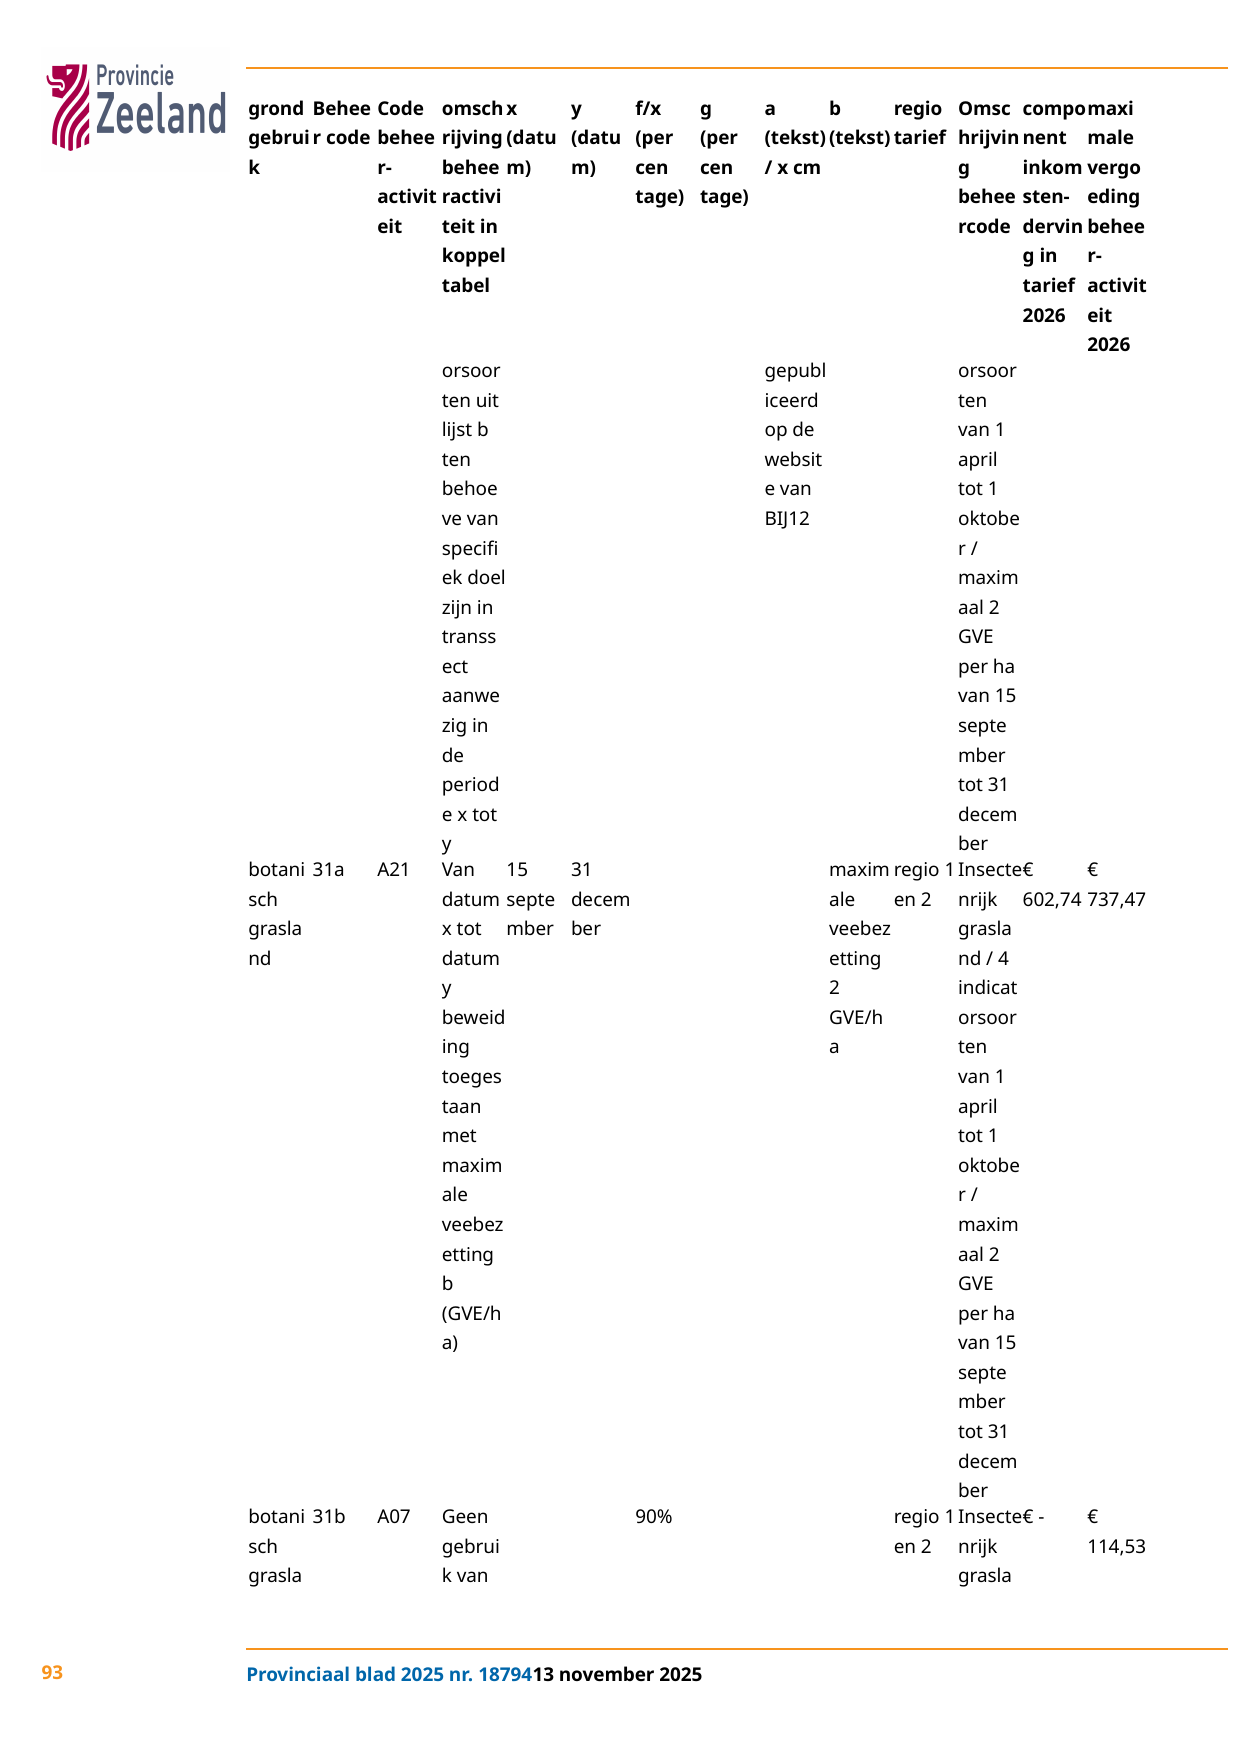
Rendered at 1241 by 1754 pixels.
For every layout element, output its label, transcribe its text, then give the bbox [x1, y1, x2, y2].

table_header Omschrijving beheercode [958, 95, 1022, 357]
table_cell Van datum x tot datum y beweiding toegestaan met maximale veebezetting b (GVE/ha) [442, 856, 506, 1503]
table_cell 31a [313, 856, 377, 1503]
table_cell orsoorten van 1 april tot 1 oktober / maximaal 2 GVE per ha van 15 september tot 31 december [958, 357, 1022, 856]
table_cell Insectenrijk grasland / 4 indicatorsoorten van 1 april tot 1 oktober / maximaal 2 GVE per ha van 15 september tot 31 december [958, 856, 1022, 1503]
table_cell [506, 357, 571, 856]
table_cell Geen gebruik van [442, 1503, 506, 1588]
table_header Beheer code [313, 95, 377, 357]
table_cell € 602,74 [1023, 856, 1087, 1503]
table_cell botanisch grasla [248, 1503, 312, 1588]
table_cell [506, 1503, 571, 1588]
table_cell € - [1023, 1503, 1087, 1588]
table_cell gepubliceerd op de website van BIJ12 [764, 357, 829, 856]
table_cell [248, 357, 312, 856]
table_cell [700, 357, 764, 856]
table_header g (per cen tage) [700, 95, 764, 357]
table_header omschrijving beheeractiviteit in koppeltabel [442, 95, 506, 357]
table_header maximale vergoeding beheer-activiteit 2026 [1087, 95, 1152, 357]
table_cell A21 [377, 856, 442, 1503]
table_cell 15 september [506, 856, 571, 1503]
table_cell [313, 357, 377, 856]
table_cell orsoorten uit lijst b ten behoeve van specifiek doel zijn in transsect aanwezig in de periode x tot y [442, 357, 506, 856]
table_cell [700, 856, 764, 1503]
table_header Code beheer-activiteit [377, 95, 442, 357]
table_cell € 737,47 [1087, 856, 1152, 1503]
table_header a (tekst) / x cm [764, 95, 829, 357]
table_cell botanisch grasland [248, 856, 312, 1503]
table_header regio tarief [894, 95, 958, 357]
table_cell 31 december [571, 856, 635, 1503]
table_cell [1023, 357, 1087, 856]
table_cell 31b [313, 1503, 377, 1588]
table_header y (datum) [571, 95, 635, 357]
table_cell [700, 1503, 764, 1588]
table_cell A07 [377, 1503, 442, 1588]
table_cell maximale veebezetting 2 GVE/ha [829, 856, 893, 1503]
table_cell [829, 357, 893, 856]
table_cell [377, 357, 442, 856]
table_cell 90% [635, 1503, 700, 1588]
table_header x (datum) [506, 95, 571, 357]
table_cell [1087, 357, 1152, 856]
table_cell [764, 856, 829, 1503]
table_cell [764, 1503, 829, 1588]
table_cell regio 1 en 2 [894, 856, 958, 1503]
table_cell [571, 357, 635, 856]
table_header b (tekst) [829, 95, 893, 357]
table_header grond gebruik [248, 95, 312, 357]
table_cell Insectenrijk grasla [958, 1503, 1022, 1588]
table_header f/x (per cen tage) [635, 95, 700, 357]
picture [41, 47, 231, 172]
table_header component inkomsten-derving in tarief 2026 [1023, 95, 1087, 357]
table_cell [635, 357, 700, 856]
table_cell [635, 856, 700, 1503]
table_cell [894, 357, 958, 856]
table_cell [571, 1503, 635, 1588]
table_cell regio 1 en 2 [894, 1503, 958, 1588]
table_cell € 114,53 [1087, 1503, 1152, 1588]
table_cell [829, 1503, 893, 1588]
